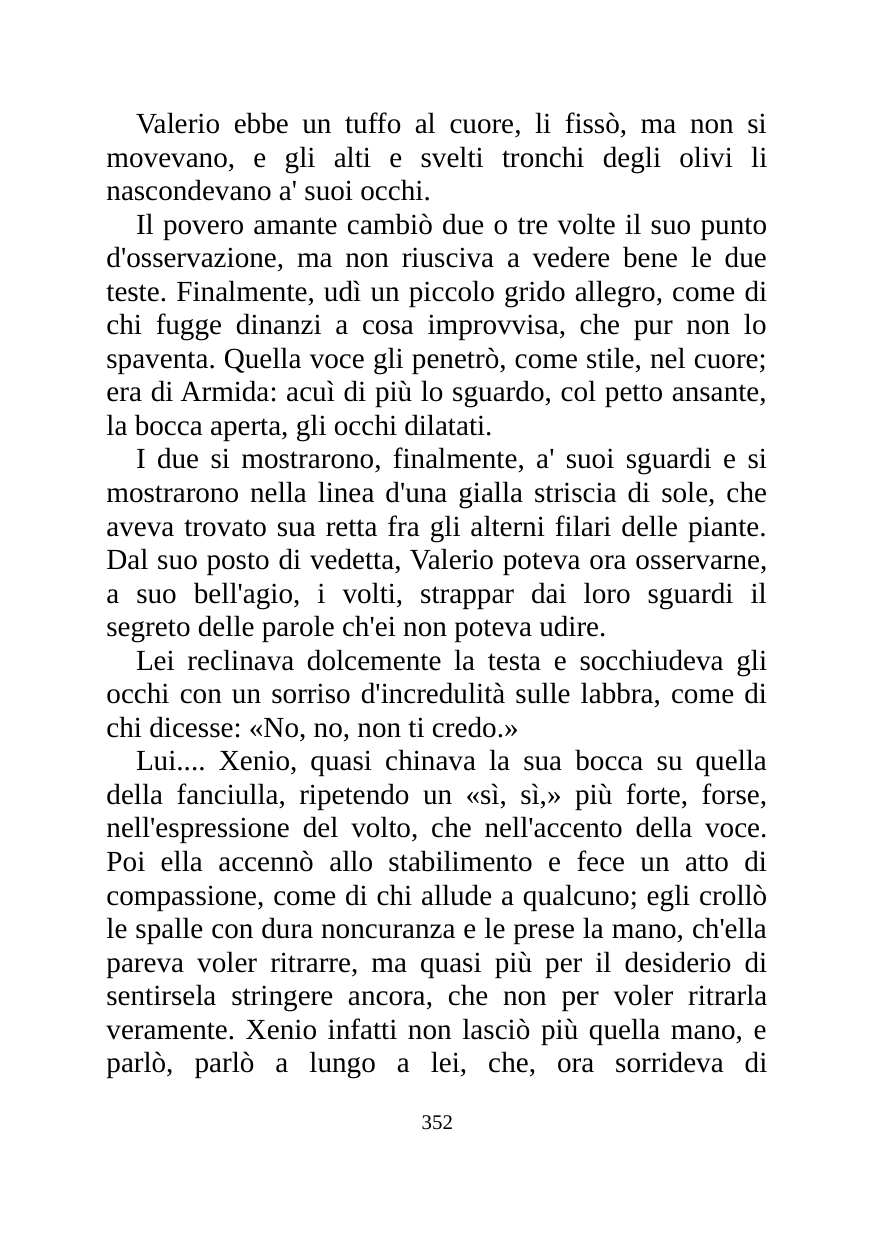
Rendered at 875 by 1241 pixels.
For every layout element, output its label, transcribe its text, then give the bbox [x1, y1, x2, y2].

text Lei reclinava dolcemente la testa e socchiudeva gli occhi con un sorriso d'incredulità sulle labbra, come di chi dicesse: «No, no, non ti credo.» [106, 643, 768, 743]
text Valerio ebbe un tuffo al cuore, li fissò, ma non si movevano, e gli alti e svelti tronchi degli olivi li nascondevano a' suoi occhi. [106, 106, 768, 207]
text Il povero amante cambiò due o tre volte il suo punto d'osservazione, ma non riusciva a vedere bene le due teste. Finalmente, udì un piccolo grido allegro, come di chi fugge dinanzi a cosa improvvisa, che pur non lo spaventa. Quella voce gli penetrò, come stile, nel cuore; era di Armida: acuì di più lo sguardo, col petto ansante, la bocca aperta, gli occhi dilatati. [106, 207, 768, 442]
text I due si mostrarono, finalmente, a' suoi sguardi e si mostrarono nella linea d'una gialla striscia di sole, che aveva trovato sua retta fra gli alterni filari delle piante. Dal suo posto di vedetta, Valerio poteva ora osservarne, a suo bell'agio, i volti, strappar dai loro sguardi il segreto delle parole ch'ei non poteva udire. [106, 442, 768, 643]
text Lui.... Xenio, quasi chinava la sua bocca su quella della fanciulla, ripetendo un «sì, sì,» più forte, forse, nell'espressione del volto, che nell'accento della voce. Poi ella accennò allo stabilimento e fece un atto di compassione, come di chi allude a qualcuno; egli crollò le spalle con dura noncuranza e le prese la mano, ch'ella pareva voler ritrarre, ma quasi più per il desiderio di sentirsela stringere ancora, che non per voler ritrarla veramente. Xenio infatti non lasciò più quella mano, e parlò, parlò a lungo a lei, che, ora sorrideva di [106, 743, 768, 1079]
